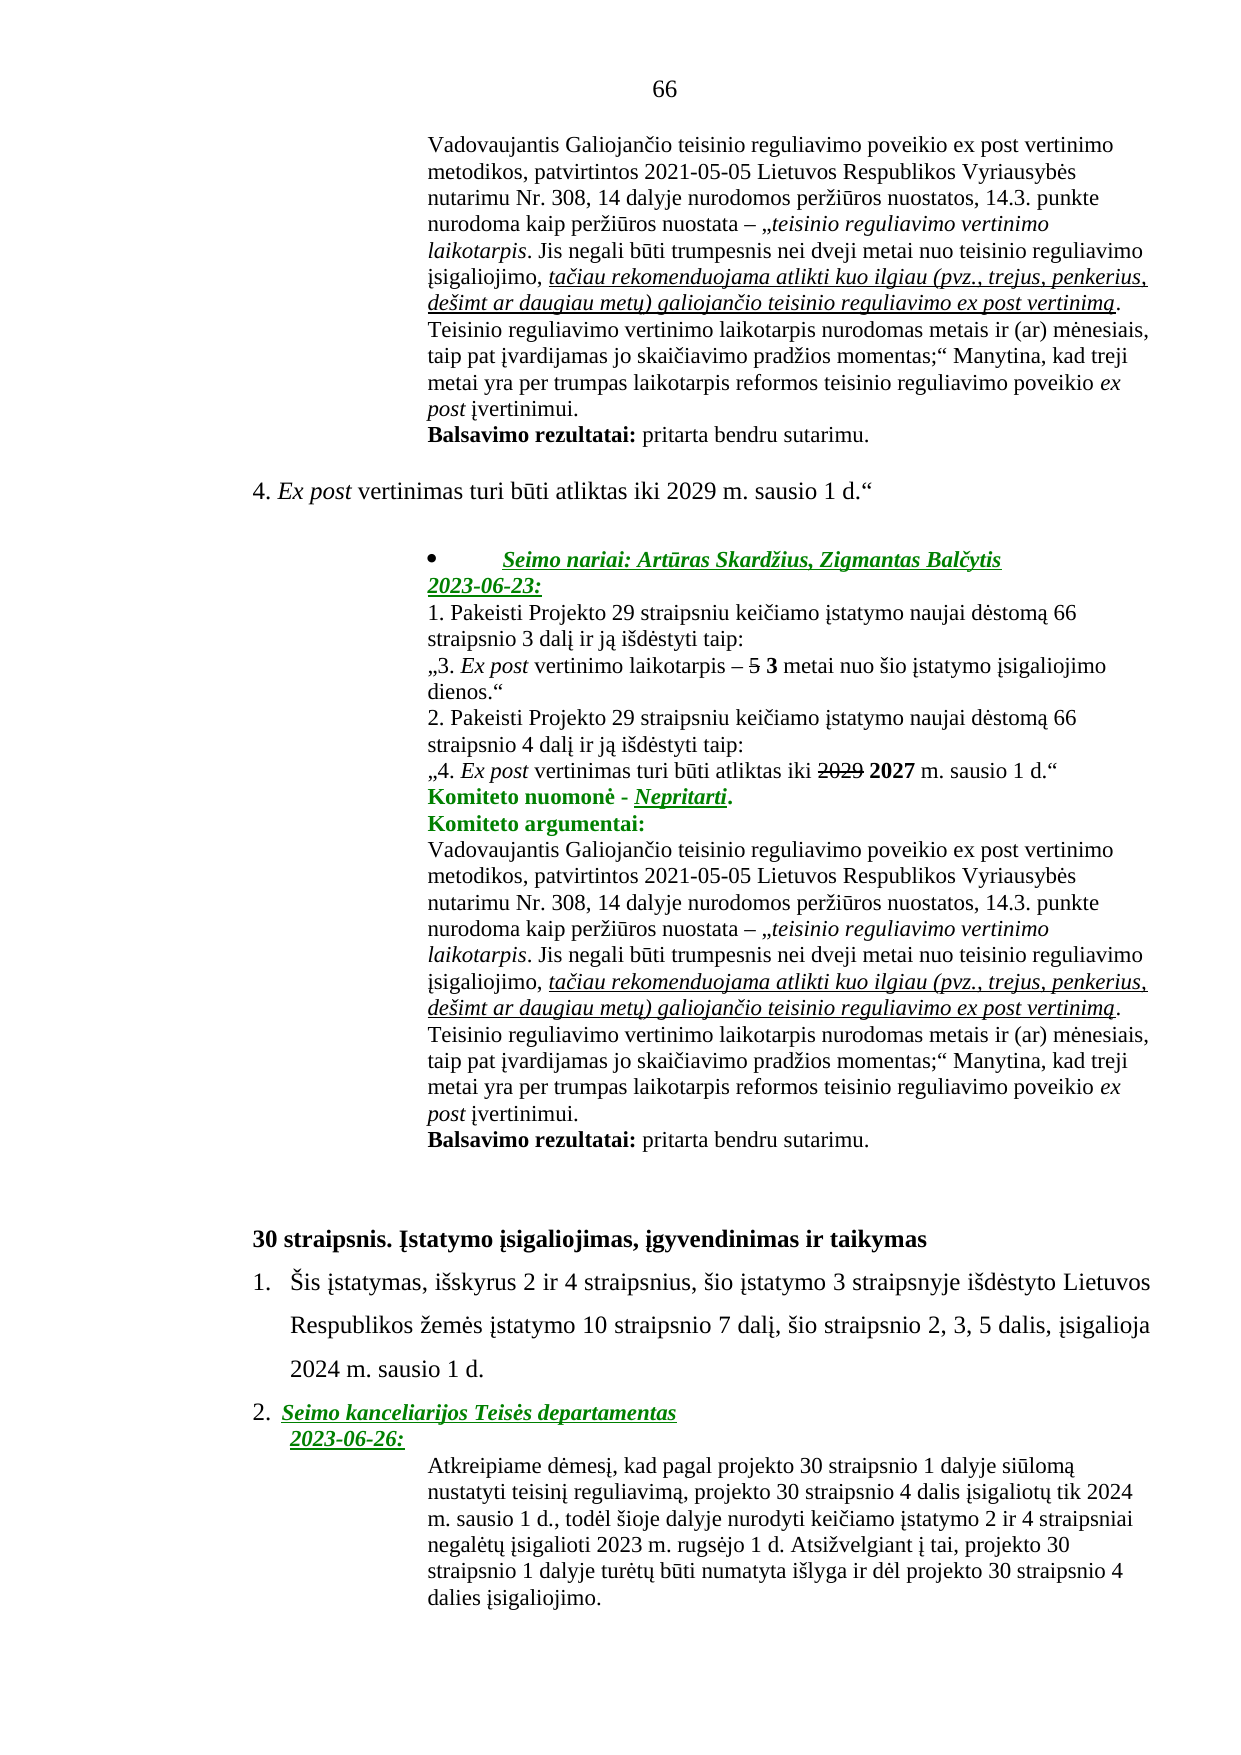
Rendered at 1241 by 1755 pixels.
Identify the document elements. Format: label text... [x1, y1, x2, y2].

text Vadovaujantis Galiojančio teisinio reguliavimo poveikio ex post vertinimo metodikos, patvirtintos 2021-05-05 Lietuvos Respublikos Vyriausybės nutarimu Nr. 308, 14 dalyje nurodomos peržiūros nuostatos, 14.3. punkte nurodoma kaip peržiūros nuostata – „teisinio reguliavimo vertinimo laikotarpis. Jis negali būti trumpesnis nei dveji metai nuo teisinio reguliavimo įsigaliojimo, tačiau rekomenduojama atlikti kuo ilgiau (pvz., trejus, penkerius, dešimt ar daugiau metų) galiojančio teisinio reguliavimo ex post vertinimą. Teisinio reguliavimo vertinimo laikotarpis nurodomas metais ir (ar) mėnesiais, taip pat įvardijamas jo skaičiavimo pradžios momentas;“ Manytina, kad treji metai yra per trumpas laikotarpis reformos teisinio reguliavimo poveikio ex post įvertinimui. [427, 836, 1152, 1126]
text 4. Ex post vertinimas turi būti atliktas iki 2029 m. sausio 1 d.“ [177, 476, 1152, 505]
text „3. Ex post vertinimo laikotarpis – 5 3 metai nuo šio įstatymo įsigaliojimo dienos.“ [427, 652, 1152, 704]
text Balsavimo rezultatai: pritarta bendru sutarimu. [427, 421, 1152, 448]
text 30 straipsnis. Įstatymo įsigaliojimas, įgyvendinimas ir taikymas [177, 1224, 1152, 1253]
text 2. Pakeisti Projekto 29 straipsniu keičiamo įstatymo naujai dėstomą 66 straipsnio 4 dalį ir ją išdėstyti taip: [427, 704, 1152, 757]
text „4. Ex post vertinimas turi būti atliktas iki 2029 2027 m. sausio 1 d.“ [427, 757, 1152, 783]
list Seimo kanceliarijos Teisės departamentas 2023-06-26: [252, 1397, 1152, 1452]
list Šis įstatymas, išskyrus 2 ir 4 straipsnius, šio įstatymo 3 straipsnyje išdėstyto Lietuvos Respublikos žemės įstatymo 10 straipsnio 7 dalį, šio straipsnio 2, 3, 5 dalis, įsigalioja 2024 m. sausio 1 d. [252, 1267, 1152, 1382]
text Komiteto nuomonė - Nepritarti. [427, 783, 1152, 810]
text Atkreipiame dėmesį, kad pagal projekto 30 straipsnio 1 dalyje siūlomą nustatyti teisinį reguliavimą, projekto 30 straipsnio 4 dalis įsigaliotų tik 2024 m. sausio 1 d., todėl šioje dalyje nurodyti keičiamo įstatymo 2 ir 4 straipsniai negalėtų įsigalioti 2023 m. rugsėjo 1 d. Atsižvelgiant į tai, projekto 30 straipsnio 1 dalyje turėtų būti numatyta išlyga ir dėl projekto 30 straipsnio 4 dalies įsigaliojimo. [427, 1452, 1152, 1610]
text Vadovaujantis Galiojančio teisinio reguliavimo poveikio ex post vertinimo metodikos, patvirtintos 2021-05-05 Lietuvos Respublikos Vyriausybės nutarimu Nr. 308, 14 dalyje nurodomos peržiūros nuostatos, 14.3. punkte nurodoma kaip peržiūros nuostata – „teisinio reguliavimo vertinimo laikotarpis. Jis negali būti trumpesnis nei dveji metai nuo teisinio reguliavimo įsigaliojimo, tačiau rekomenduojama atlikti kuo ilgiau (pvz., trejus, penkerius, dešimt ar daugiau metų) galiojančio teisinio reguliavimo ex post vertinimą. Teisinio reguliavimo vertinimo laikotarpis nurodomas metais ir (ar) mėnesiais, taip pat įvardijamas jo skaičiavimo pradžios momentas;“ Manytina, kad treji metai yra per trumpas laikotarpis reformos teisinio reguliavimo poveikio ex post įvertinimui. [427, 131, 1152, 421]
list Seimo nariai: Artūras Skardžius, Zigmantas Balčytis 2023-06-23: [427, 546, 1152, 599]
text Balsavimo rezultatai: pritarta bendru sutarimu. [427, 1126, 1152, 1152]
text Komiteto argumentai: [427, 810, 1152, 836]
text 1. Pakeisti Projekto 29 straipsniu keičiamo įstatymo naujai dėstomą 66 straipsnio 3 dalį ir ją išdėstyti taip: [427, 599, 1152, 652]
